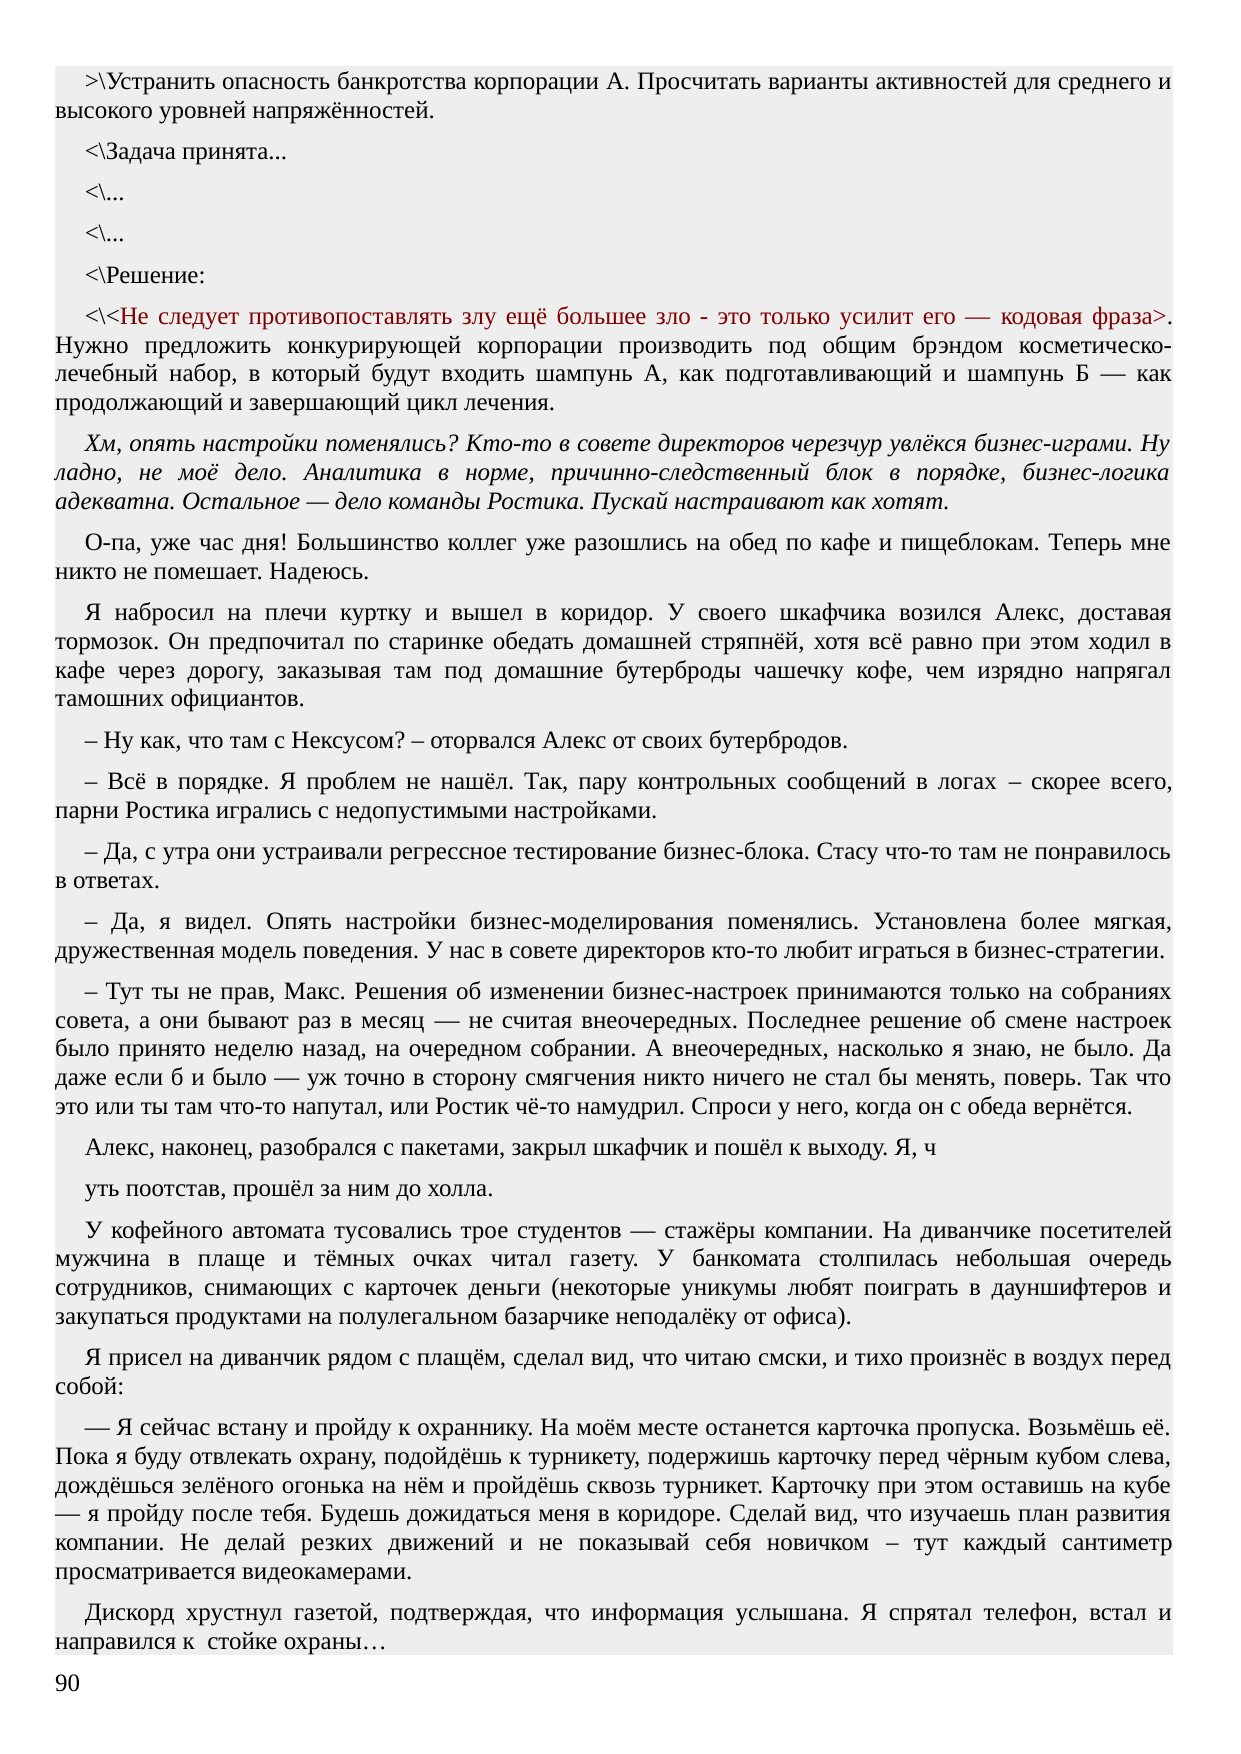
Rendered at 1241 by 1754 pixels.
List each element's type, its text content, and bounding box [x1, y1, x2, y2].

text – Всё в порядке. Я проблем не нашёл. Так, пару контрольных сообщений в логах – скорее всего, парни Ростика игрались с недопустимыми настройками. [55, 766, 1173, 823]
text – Тут ты не прав, Макс. Решения об изменении бизнес-настроек принимаются только на собраниях совета, а они бывают раз в месяц — не считая внеочередных. Последнее решение об смене настроек было принято неделю назад, на очередном собрании. А внеочередных, насколько я знаю, не было. Да даже если б и было — уж точно в сторону смягчения никто ничего не стал бы менять, поверь. Так что это или ты там что-то напутал, или Ростик чё-то намудрил. Спроси у него, когда он с обеда вернётся. [55, 976, 1173, 1120]
text О-па, уже час дня! Большинство коллег уже разошлись на обед по кафе и пищеблокам. Теперь мне никто не помешает. Надеюсь. [55, 527, 1173, 585]
text <\... [55, 218, 1173, 247]
text Дискорд хрустнул газетой, подтверждая, что информация услышана. Я спрятал телефон, встал и направился к стойке охраны… [55, 1597, 1173, 1655]
text <\<Не следует противопоставлять злу ещё большее зло - это только усилит его — кодовая фраза>. Нужно предложить конкурирующей корпорации производить под общим брэндом косметическо-лечебный набор, в который будут входить шампунь А, как подготавливающий и шампунь Б — как продолжающий и завершающий цикл лечения. [55, 301, 1173, 416]
text – Ну как, что там с Нексусом? – оторвался Алекс от своих бутербродов. [55, 725, 1173, 753]
text Я присел на диванчик рядом с плащём, сделал вид, что читаю смски, и тихо произнёс в воздух перед собой: [55, 1342, 1173, 1400]
text >\Устранить опасность банкротства корпорации А. Просчитать варианты активностей для среднего и высокого уровней напряжённостей. [55, 66, 1173, 123]
text <\Задача принята... [55, 136, 1173, 165]
text У кофейного автомата тусовались трое студентов — стажёры компании. На диванчике посетителей мужчина в плаще и тёмных очках читал газету. У банкомата столпилась небольшая очередь сотрудников, снимающих с карточек деньги (некоторые уникумы любят поиграть в дауншифтеров и закупаться продуктами на полулегальном базарчике неподалёку от офиса). [55, 1215, 1173, 1330]
text уть поотстав, прошёл за ним до холла. [55, 1173, 1173, 1202]
text Я набросил на плечи куртку и вышел в коридор. У своего шкафчика возился Алекс, доставая тормозок. Он предпочитал по старинке обедать домашней стряпнёй, хотя всё равно при этом ходил в кафе через дорогу, заказывая там под домашние бутерброды чашечку кофе, чем изрядно напрягал тамошних официантов. [55, 597, 1173, 712]
text <\... [55, 177, 1173, 206]
text Хм, опять настройки поменялись? Кто-то в совете директоров черезчур увлёкся бизнес-играми. Ну ладно, не моё дело. Аналитика в норме, причинно-следственный блок в порядке, бизнес-логика адекватна. Остальное — дело команды Ростика. Пускай настраивают как хотят. [55, 428, 1173, 515]
text <\Решение: [55, 260, 1173, 288]
text — Я сейчас встану и пройду к охраннику. На моём месте останется карточка пропуска. Возьмёшь её. Пока я буду отвлекать охрану, подойдёшь к турникету, подержишь карточку перед чёрным кубом слева, дождёшься зелёного огонька на нём и пройдёшь сквозь турникет. Карточку при этом оставишь на кубе — я пройду после тебя. Будешь дожидаться меня в коридоре. Сделай вид, что изучаешь план развития компании. Не делай резких движений и не показывай себя новичком – тут каждый сантиметр просматривается видеокамерами. [55, 1412, 1173, 1585]
text Алекс, наконец, разобрался с пакетами, закрыл шкафчик и пошёл к выходу. Я, ч [55, 1132, 1173, 1161]
text – Да, я видел. Опять настройки бизнес-моделирования поменялись. Установлена более мягкая, дружественная модель поведения. У нас в совете директоров кто-то любит играться в бизнес-стратегии. [55, 906, 1173, 963]
text – Да, с утра они устраивали регрессное тестирование бизнес-блока. Стасу что-то там не понравилось в ответах. [55, 836, 1173, 893]
